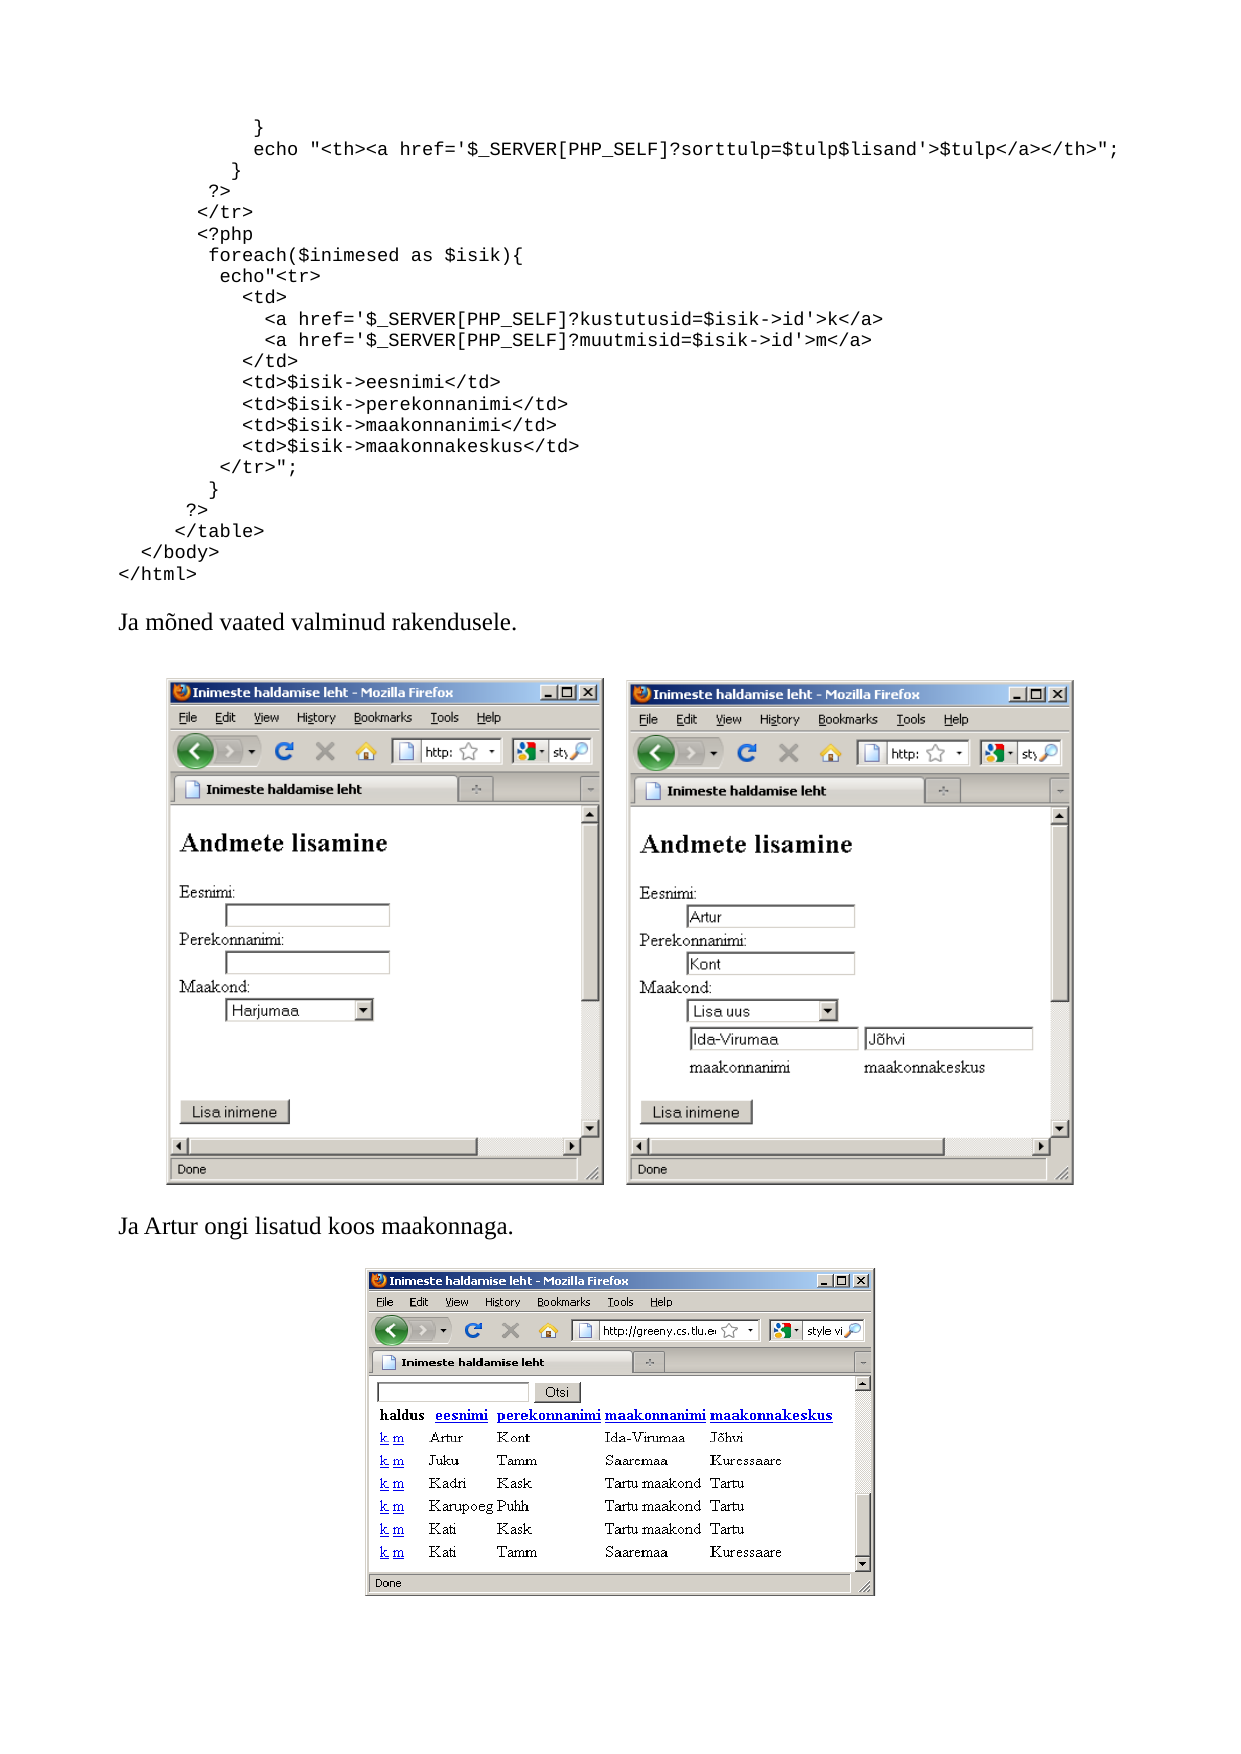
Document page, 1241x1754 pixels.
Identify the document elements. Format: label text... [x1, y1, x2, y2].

picture [626, 680, 1074, 1185]
text <?php [118, 224, 1122, 246]
text </body> [118, 543, 1122, 564]
text <td> [118, 288, 1122, 309]
picture [166, 678, 604, 1185]
text echo"<tr> [118, 267, 1122, 288]
text </tr>"; [118, 458, 1122, 479]
text <a href='$_SERVER[PHP_SELF]?muutmisid=$isik->id'>m</a> [118, 331, 1122, 352]
text } [118, 118, 1122, 139]
text </table> [118, 522, 1122, 543]
text } [118, 161, 1122, 182]
text ?> [118, 501, 1122, 522]
text </td> [118, 352, 1122, 373]
text } [118, 479, 1122, 501]
text <td>$isik->maakonnanimi</td> [118, 416, 1122, 437]
text Ja mõned vaated valminud rakendusele. [118, 607, 1122, 636]
text </html> [118, 564, 1122, 586]
text Ja Artur ongi lisatud koos maakonnaga. [118, 1211, 1122, 1240]
text </tr> [118, 203, 1122, 224]
text echo "<th><a href='$_SERVER[PHP_SELF]?sorttulp=$tulp$lisand'>$tulp</a></th>"; [118, 139, 1122, 161]
picture [365, 1268, 876, 1596]
text <td>$isik->maakonnakeskus</td> [118, 437, 1122, 458]
text <a href='$_SERVER[PHP_SELF]?kustutusid=$isik->id'>k</a> [118, 309, 1122, 331]
text ?> [118, 182, 1122, 203]
text foreach($inimesed as $isik){ [118, 246, 1122, 267]
text <td>$isik->eesnimi</td> [118, 373, 1122, 394]
text <td>$isik->perekonnanimi</td> [118, 394, 1122, 416]
